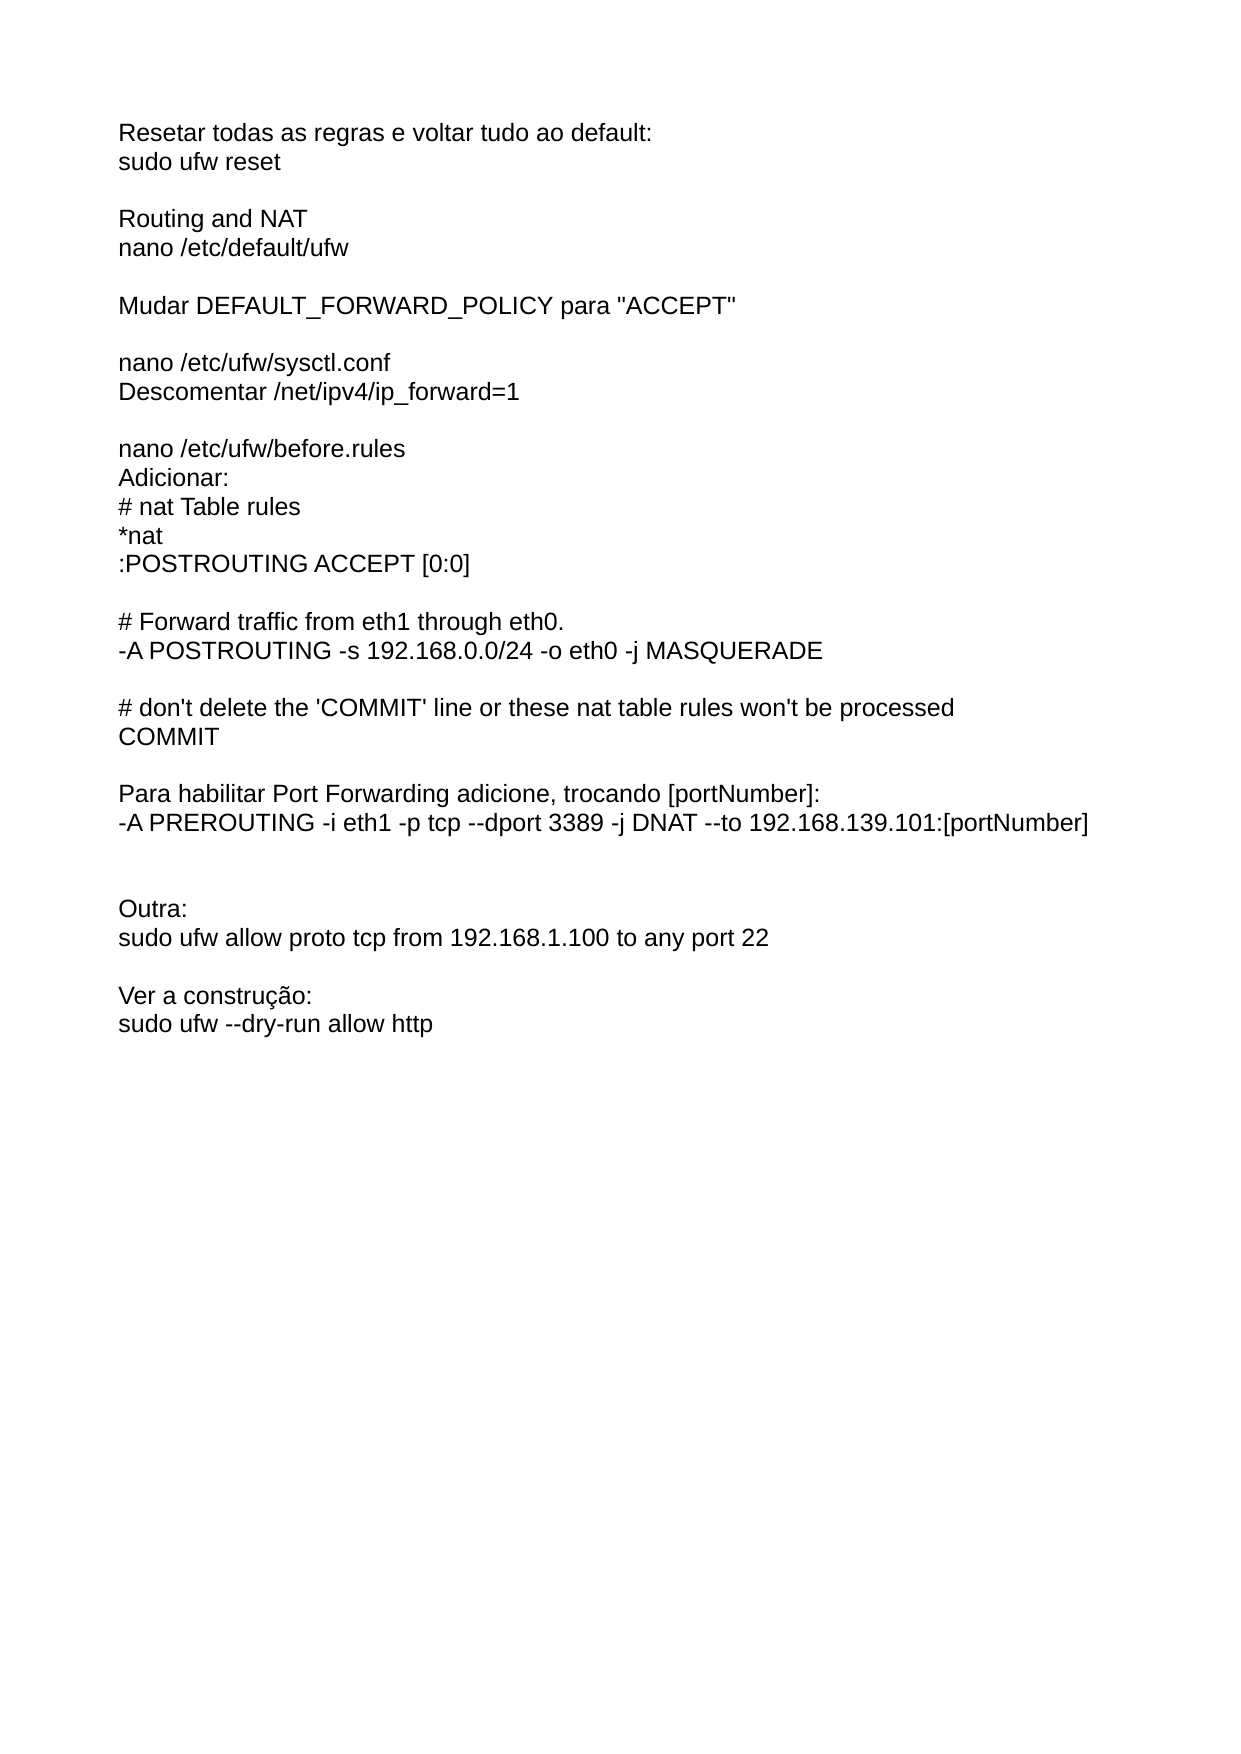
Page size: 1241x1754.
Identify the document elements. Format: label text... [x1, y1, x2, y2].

text nano /etc/ufw/sysctl.conf [118, 348, 1122, 377]
text sudo ufw --dry-run allow http [118, 1009, 1122, 1038]
text Outra: [118, 894, 1122, 923]
text Mudar DEFAULT_FORWARD_POLICY para "ACCEPT" [118, 291, 1122, 319]
text nano /etc/default/ufw [118, 233, 1122, 262]
text *nat [118, 521, 1122, 549]
text :POSTROUTING ACCEPT [0:0] [118, 549, 1122, 578]
text # don't delete the 'COMMIT' line or these nat table rules won't be processed [118, 693, 1122, 722]
text -A PREROUTING -i eth1 -p tcp --dport 3389 -j DNAT --to 192.168.139.101:[portNumber] [118, 808, 1122, 837]
text Routing and NAT [118, 204, 1122, 233]
text COMMIT [118, 722, 1122, 751]
text Resetar todas as regras e voltar tudo ao default: [118, 118, 1122, 147]
text -A POSTROUTING -s 192.168.0.0/24 -o eth0 -j MASQUERADE [118, 636, 1122, 664]
text Ver a construção: [118, 981, 1122, 1009]
text sudo ufw allow proto tcp from 192.168.1.100 to any port 22 [118, 923, 1122, 952]
text nano /etc/ufw/before.rules [118, 434, 1122, 463]
text # nat Table rules [118, 492, 1122, 521]
text # Forward traffic from eth1 through eth0. [118, 607, 1122, 636]
text Adicionar: [118, 463, 1122, 492]
text sudo ufw reset [118, 147, 1122, 176]
text Para habilitar Port Forwarding adicione, trocando [portNumber]: [118, 779, 1122, 808]
text Descomentar /net/ipv4/ip_forward=1 [118, 377, 1122, 406]
